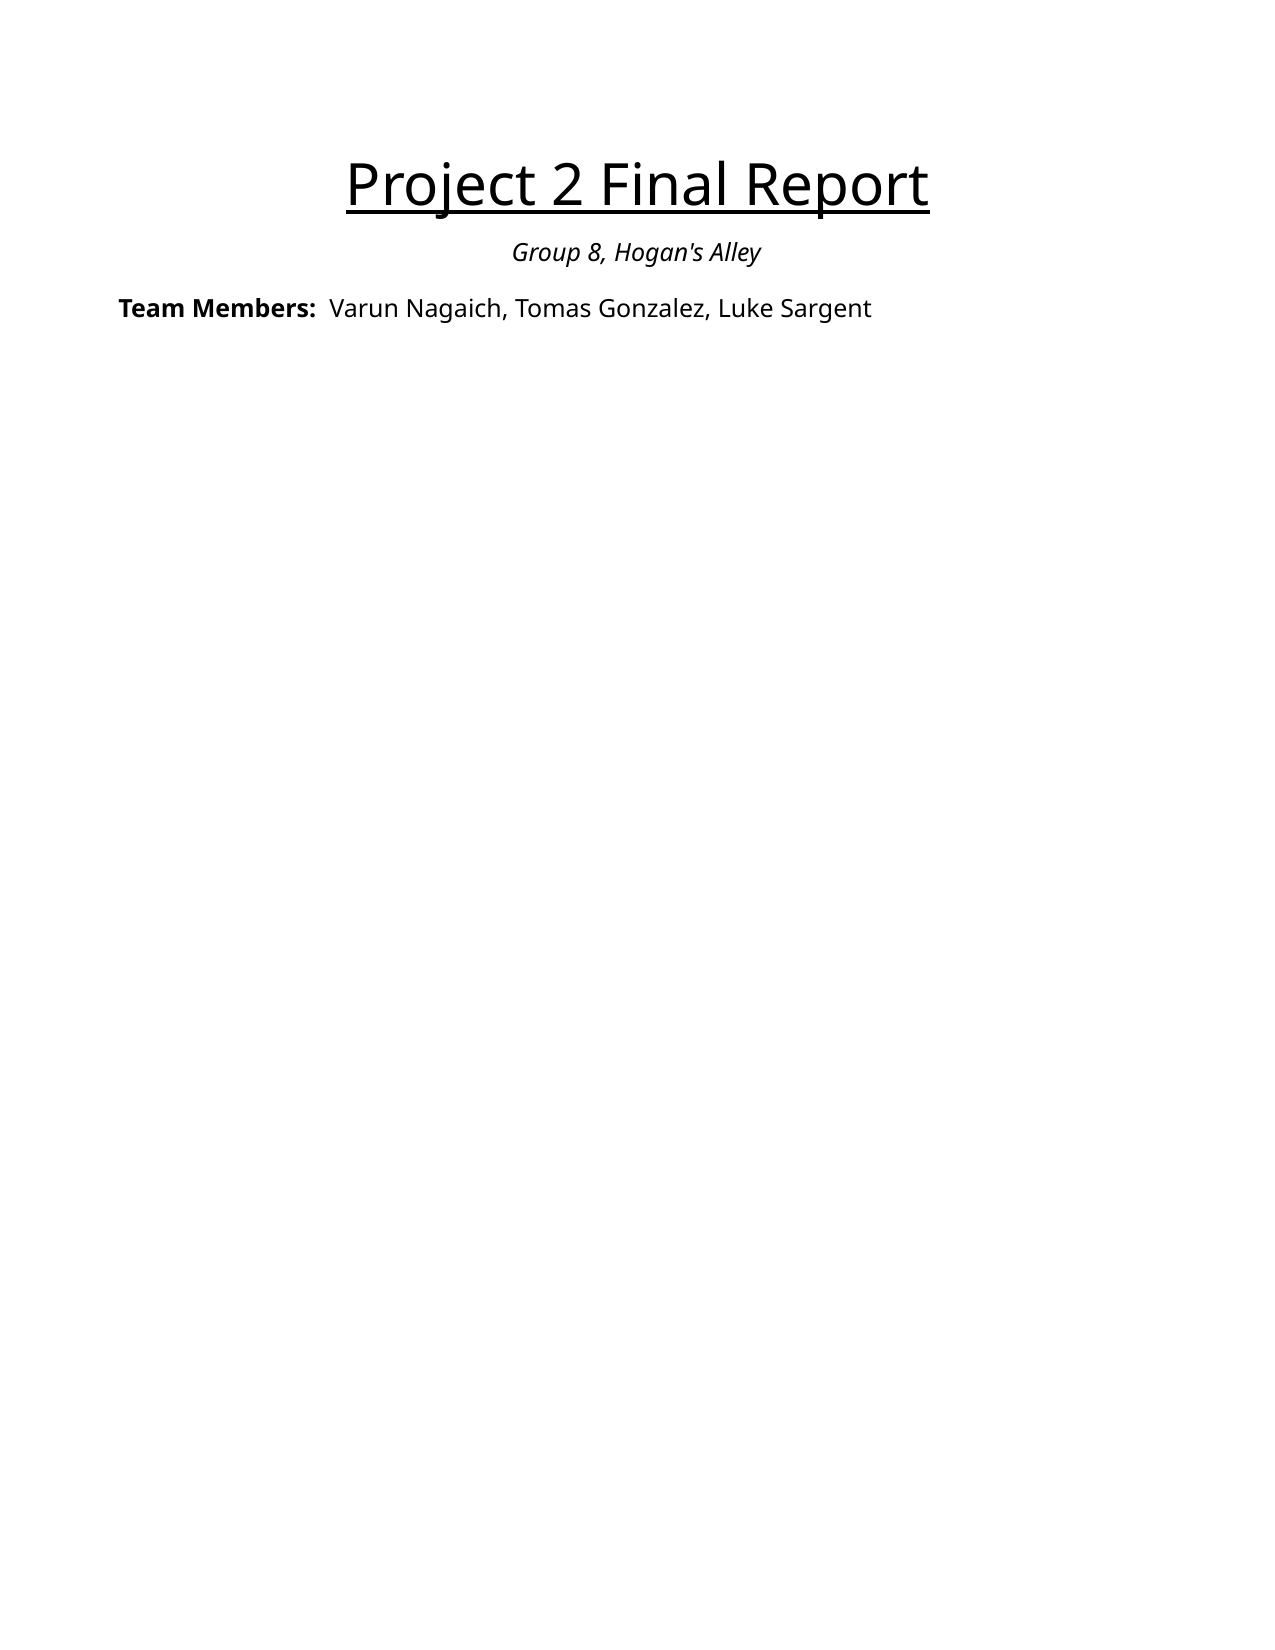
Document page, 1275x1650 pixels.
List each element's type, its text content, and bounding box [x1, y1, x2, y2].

text Group 8, Hogan's Alley [118, 235, 1157, 269]
text Team Members: Varun Nagaich, Tomas Gonzalez, Luke Sargent [118, 291, 1157, 324]
title Project 2 Final Report [118, 143, 1157, 223]
